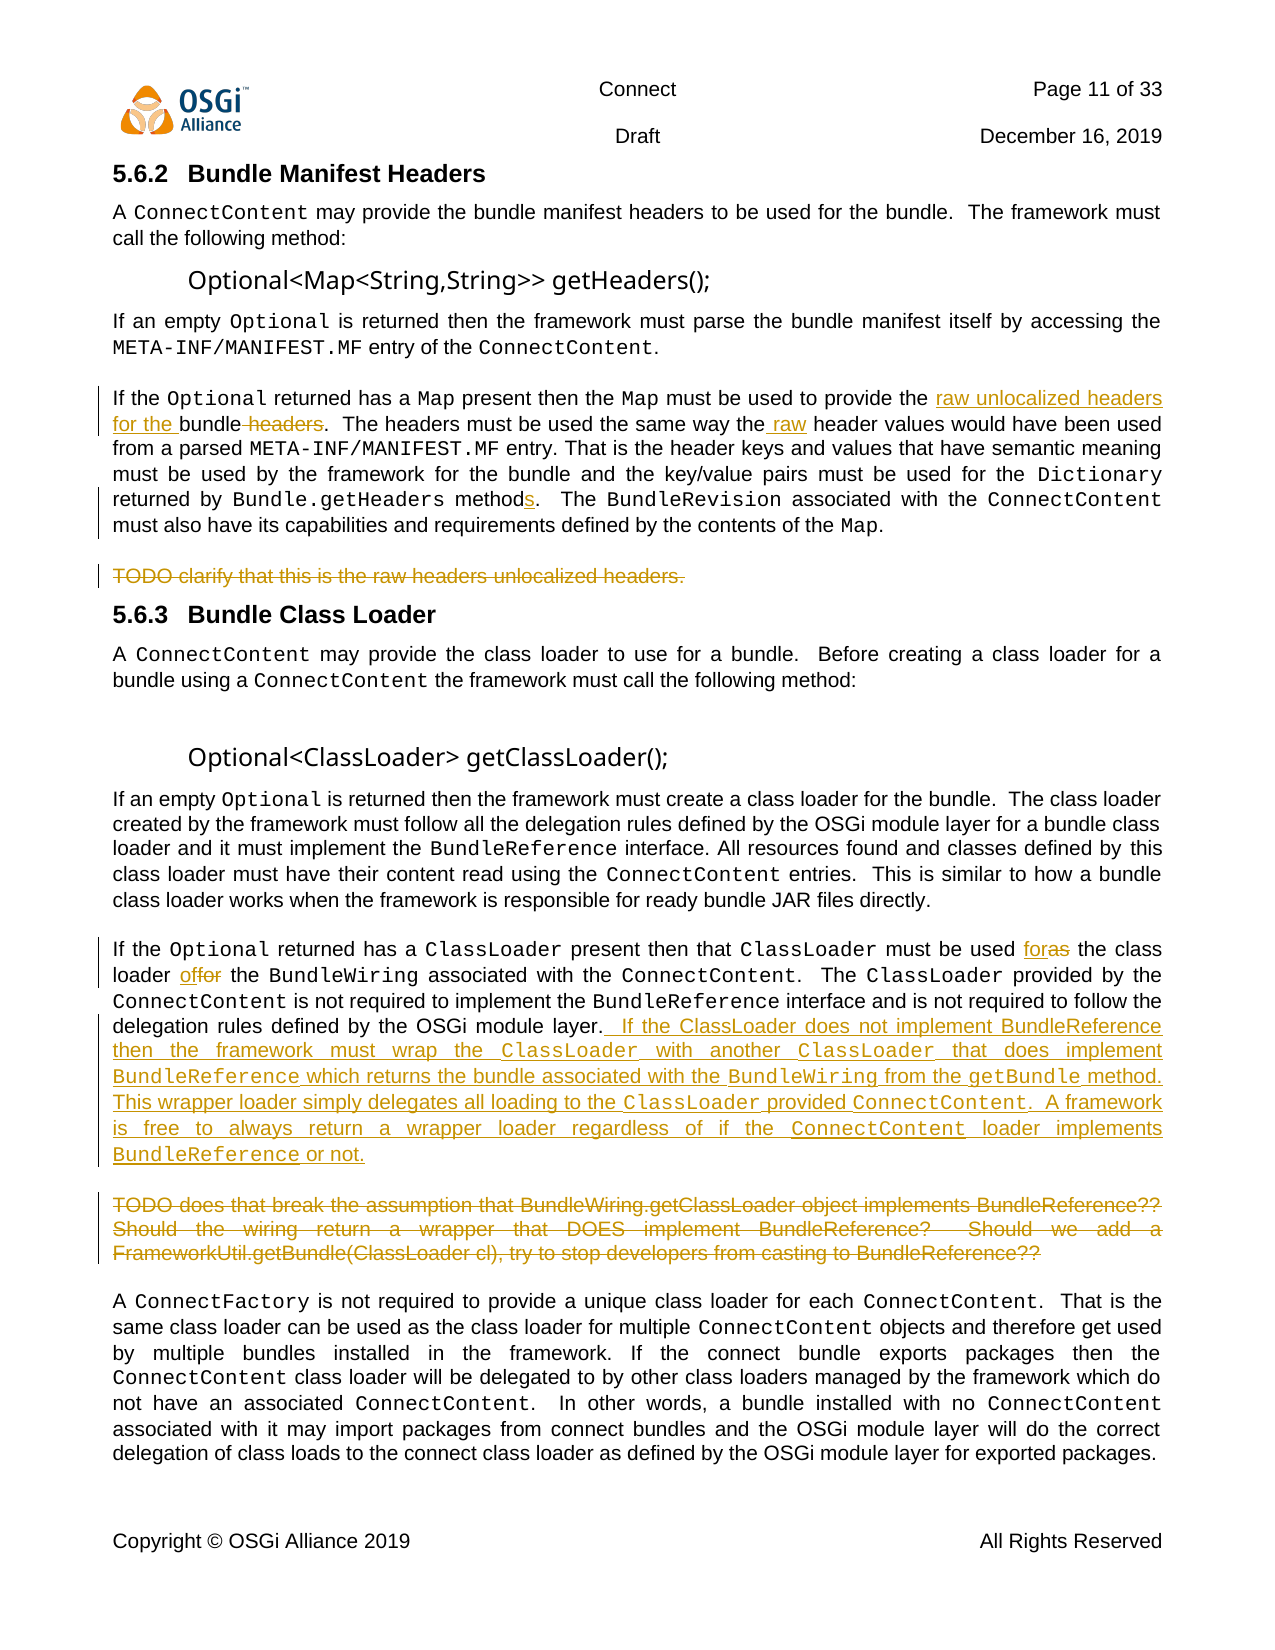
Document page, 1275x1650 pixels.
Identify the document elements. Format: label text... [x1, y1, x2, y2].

text If an empty Optional is returned then the framework must parse the bundle manifest itself by accessing the META-INF/MANIFEST.MF entry of the ConnectContent. [112, 309, 1162, 361]
text If the Optional returned has a Map present then the Map must be used to provide the raw unlocalized headers for the bundle. The headers must be used the same way the raw header values would have been used from a parsed META-INF/MANIFEST.MF entry. That is the header keys and values that have semantic meaning must be used by the framework for the bundle and the key/value pairs must be used for the Dictionary returned by Bundle.getHeaders methods. The BundleRevision associated with the ConnectContent must also have its capabilities and requirements defined by the contents of the Map. [112, 386, 1162, 539]
text A ConnectFactory is not required to provide a unique class loader for each ConnectContent. That is the same class loader can be used as the class loader for multiple ConnectContent objects and therefore get used by multiple bundles installed in the framework. If the connect bundle exports packages then the ConnectContent class loader will be delegated to by other class loaders managed by the framework which do not have an associated ConnectContent. In other words, a bundle installed with no ConnectContent associated with it may import packages from connect bundles and the OSGi module layer will do the correct delegation of class loads to the connect class loader as defined by the OSGi module layer for exported packages. [112, 1289, 1162, 1464]
text A ConnectContent may provide the bundle manifest headers to be used for the bundle. The framework must call the following method: [112, 200, 1162, 250]
text Optional<ClassLoader> getClassLoader(); [112, 740, 1162, 774]
text BundleReference or not. [112, 1138, 1162, 1167]
picture [113, 78, 257, 142]
text A ConnectContent may provide the class loader to use for a bundle. Before creating a class loader for a bundle using a ConnectContent the framework must call the following method: [112, 642, 1162, 693]
text If an empty Optional is returned then the framework must create a class loader for the bundle. The class loader created by the framework must follow all the delegation rules defined by the OSGi module layer for a bundle class loader and it must implement the BundleReference interface. All resources found and classes defined by this class loader must have their content read using the ConnectContent entries. This is similar to how a bundle class loader works when the framework is responsible for ready bundle JAR files directly. [112, 786, 1162, 912]
text If the Optional returned has a ClassLoader present then that ClassLoader must be used for the class loader of the BundleWiring associated with the ConnectContent. The ClassLoader provided by the ConnectContent is not required to implement the BundleReference interface and is not required to follow the delegation rules defined by the OSGi module layer. If the ClassLoader does not implement BundleReference then the framework must wrap the ClassLoader with another ClassLoader that does implement BundleReference which returns the bundle associated with the BundleWiring from the getBundle method. This wrapper loader simply delegates all loading to the ClassLoader provided ConnectContent. A framework is free to always return a wrapper loader regardless of if the ConnectContent loader implements [112, 937, 1162, 1137]
text Optional<Map<String,String>> getHeaders(); [112, 262, 1162, 297]
subtitle Bundle Class Loader [112, 600, 1162, 629]
subtitle Bundle Manifest Headers [112, 159, 1162, 188]
